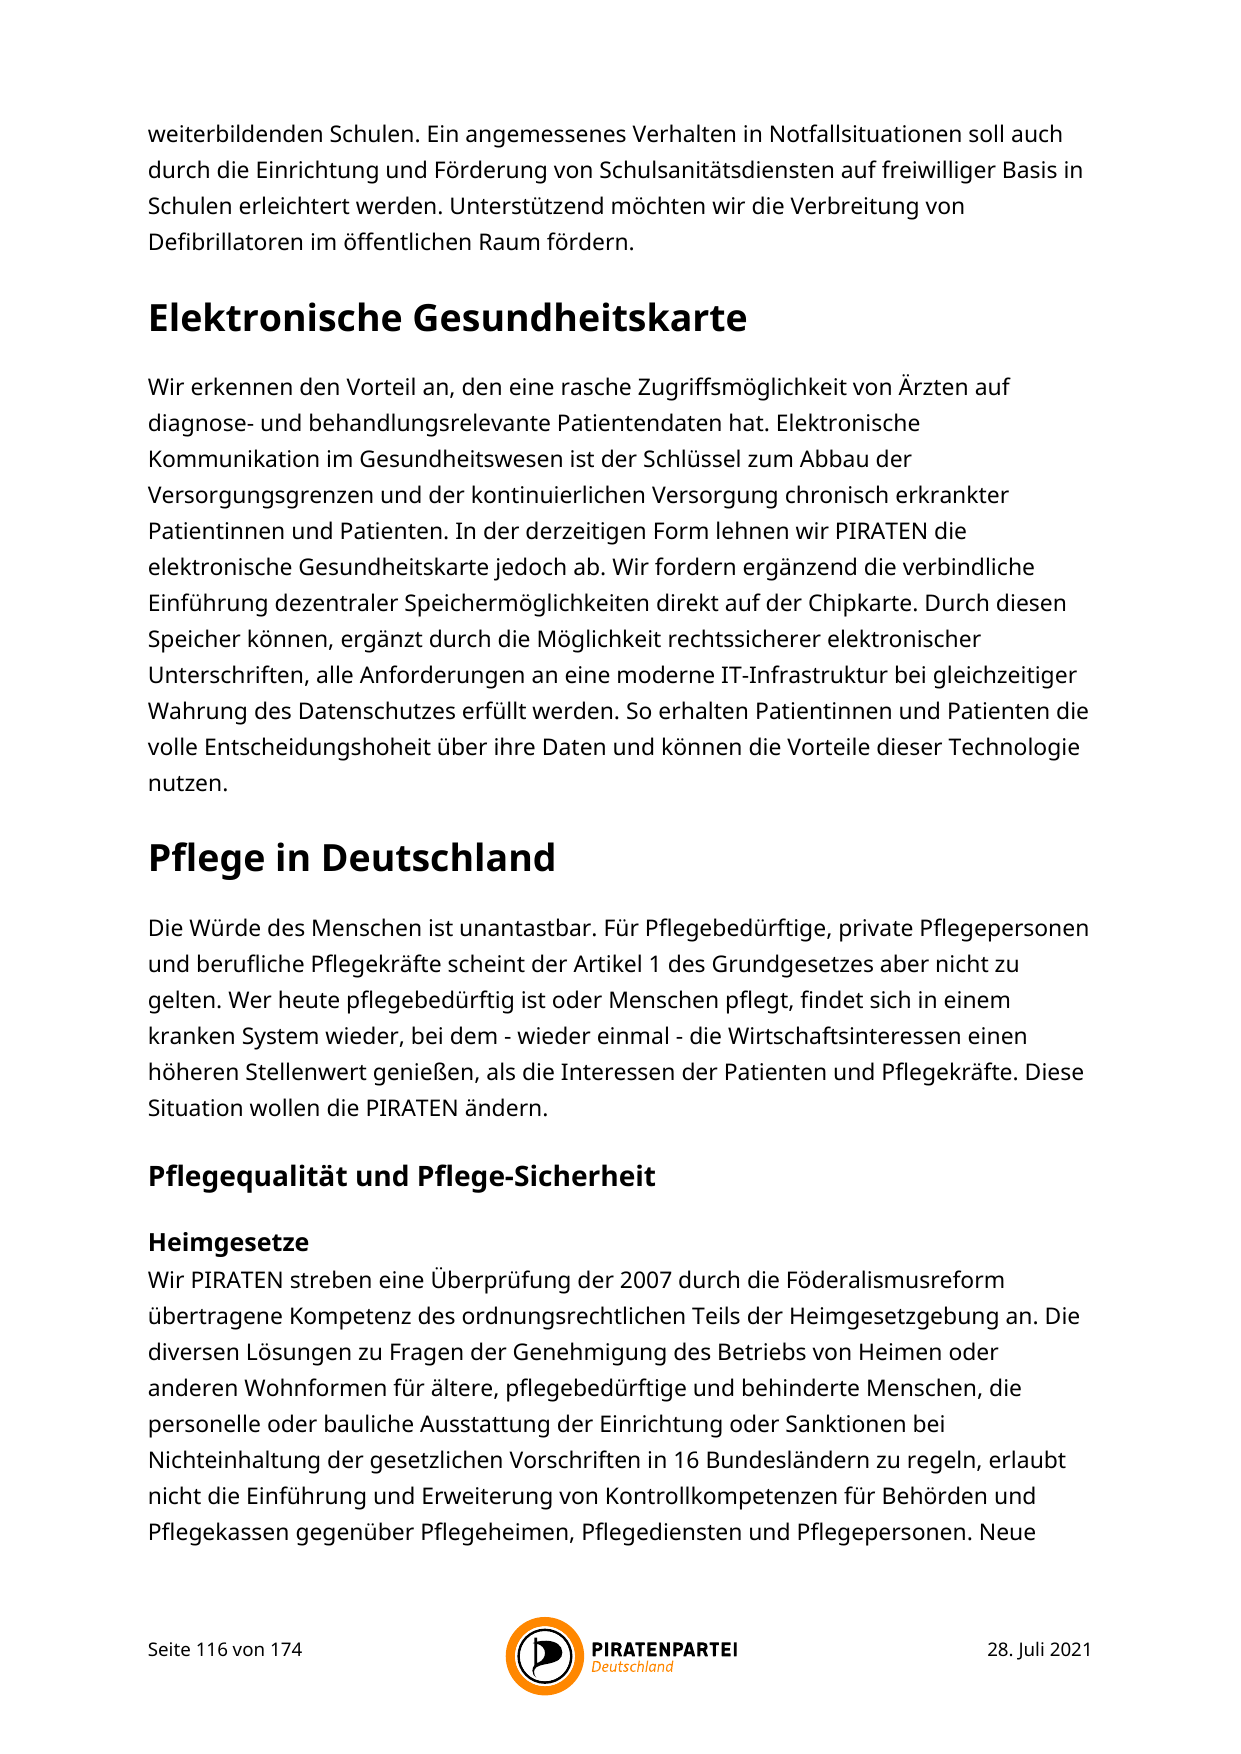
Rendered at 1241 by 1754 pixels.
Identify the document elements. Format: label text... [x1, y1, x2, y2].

subtitle Pflege in Deutschland [148, 832, 1093, 883]
text Wir PIRATEN streben eine Überprüfung der 2007 durch die Föderalismusreform übertragene Kompetenz des ordnungsrechtlichen Teils der Heimgesetzgebung an. Die diversen Lösungen zu Fragen der Genehmigung des Betriebs von Heimen oder anderen Wohnformen für ältere, pflegebedürftige und behinderte Menschen, die personelle oder bauliche Ausstattung der Einrichtung oder Sanktionen bei Nichteinhaltung der gesetzlichen Vorschriften in 16 Bundesländern zu regeln, erlaubt nicht die Einführung und Erweiterung von Kontrollkompetenzen für Behörden und Pflegekassen gegenüber Pflegeheimen, Pflegediensten und Pflegepersonen. Neue [148, 1264, 1093, 1547]
text Die Würde des Menschen ist unantastbar. Für Pflegebedürftige, private Pflegepersonen und berufliche Pflegekräfte scheint der Artikel 1 des Grundgesetzes aber nicht zu gelten. Wer heute pflegebedürftig ist oder Menschen pflegt, findet sich in einem kranken System wieder, bei dem - wieder einmal - die Wirtschaftsinteressen einen höheren Stellenwert genießen, als die Interessen der Patienten und Pflegekräfte. Diese Situation wollen die PIRATEN ändern. [148, 912, 1093, 1123]
subtitle Pflegequalität und Pflege-Sicherheit [148, 1157, 1093, 1195]
text weiterbildenden Schulen. Ein angemessenes Verhalten in Notfallsituationen soll auch durch die Einrichtung und Förderung von Schulsanitätsdiensten auf freiwilliger Basis in Schulen erleichtert werden. Unterstützend möchten wir die Verbreitung von Defibrillatoren im öffentlichen Raum fördern. [148, 118, 1093, 257]
subtitle Elektronische Gesundheitskarte [148, 291, 1093, 342]
text Wir erkennen den Vorteil an, den eine rasche Zugriffsmöglichkeit von Ärzten auf diagnose- und behandlungsrelevante Patientendaten hat. Elektronische Kommunikation im Gesundheitswesen ist der Schlüssel zum Abbau der Versorgungsgrenzen und der kontinuierlichen Versorgung chronisch erkrankter Patientinnen und Patienten. In der derzeitigen Form lehnen wir PIRATEN die elektronische Gesundheitskarte jedoch ab. Wir fordern ergänzend die verbindliche Einführung dezentraler Speichermöglichkeiten direkt auf der Chipkarte. Durch diesen Speicher können, ergänzt durch die Möglichkeit rechtssicherer elektronischer Unterschriften, alle Anforderungen an eine moderne IT-Infrastruktur bei gleichzeitiger Wahrung des Datenschutzes erfüllt werden. So erhalten Patientinnen und Patienten die volle Entscheidungshoheit über ihre Daten und können die Vorteile dieser Technologie nutzen. [148, 371, 1093, 798]
subtitle Heimgesetze [148, 1224, 1093, 1258]
